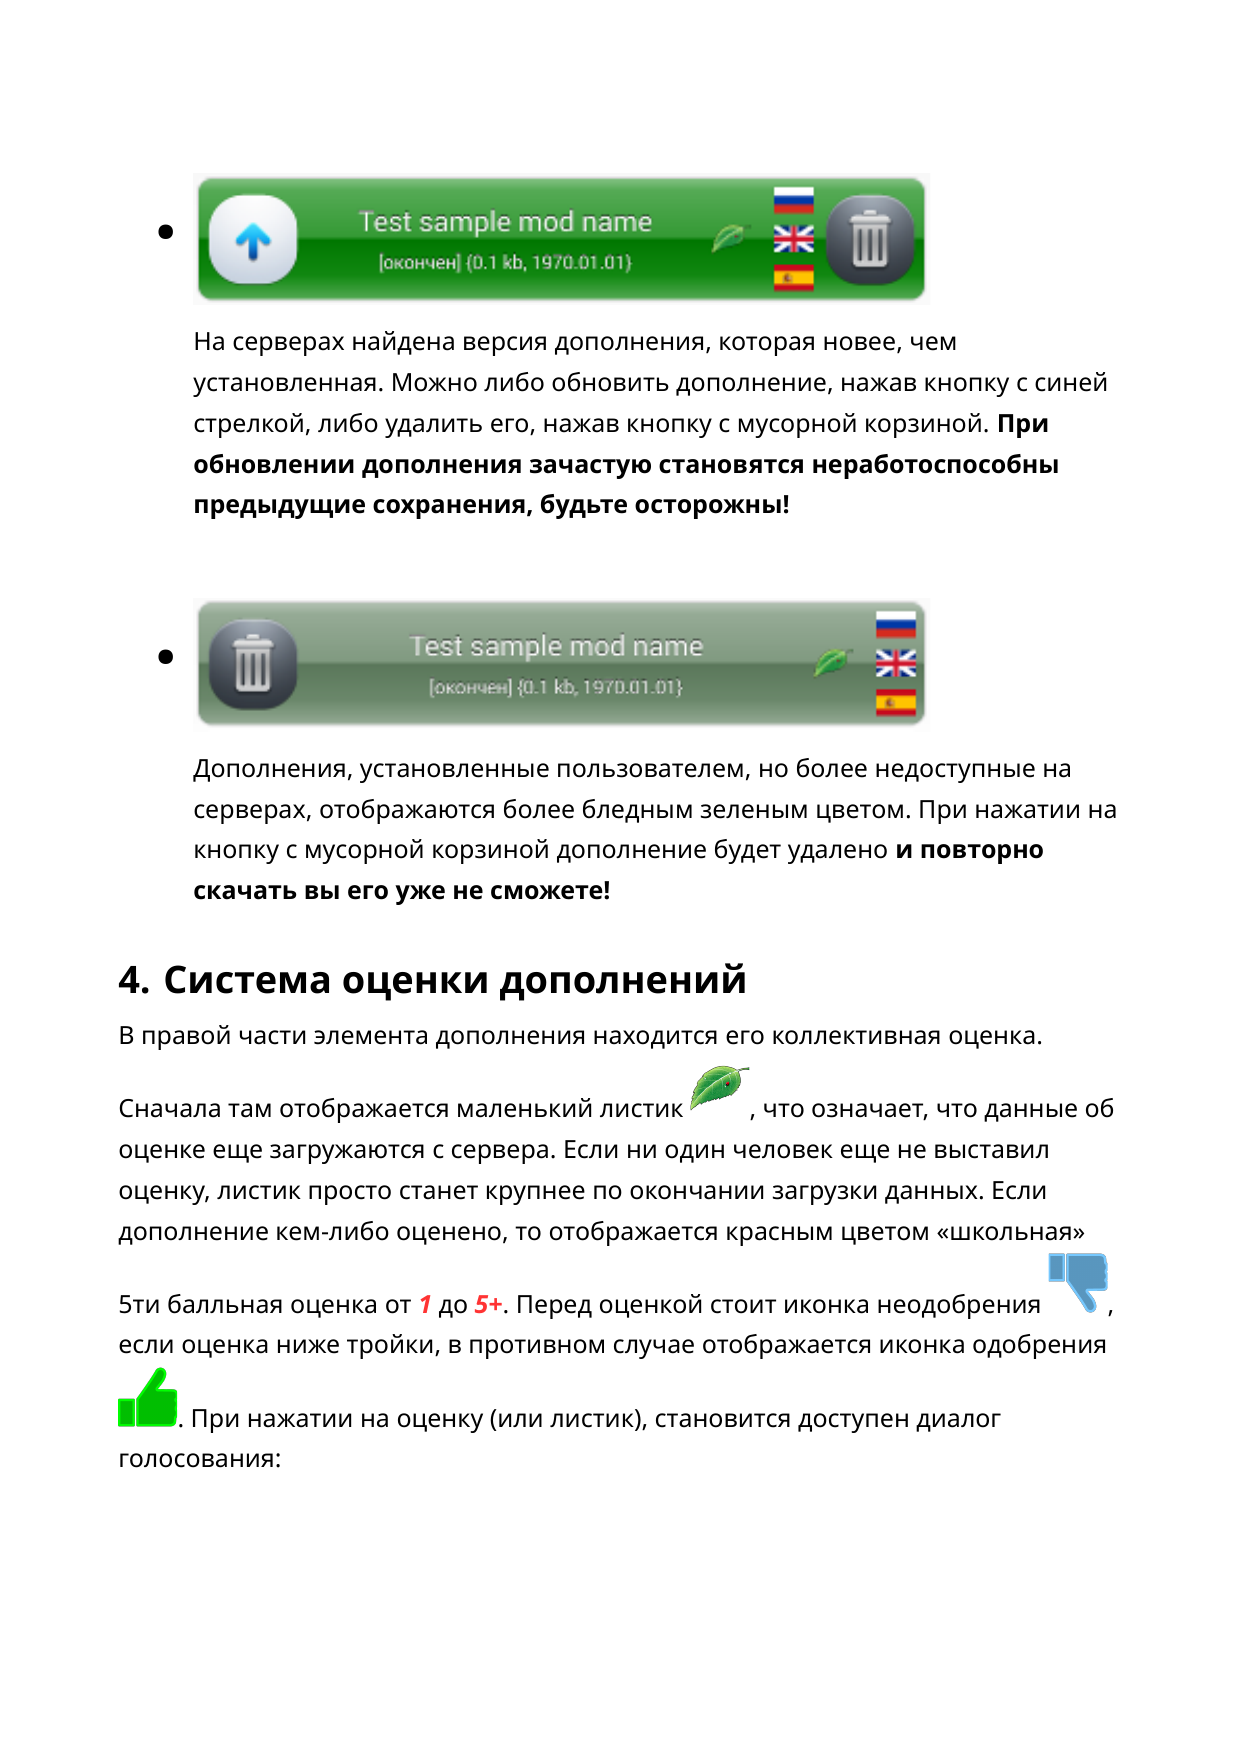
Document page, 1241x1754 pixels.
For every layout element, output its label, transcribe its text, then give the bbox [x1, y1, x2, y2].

subtitle Система оценки дополнений [118, 953, 1122, 1005]
list Дополнения, установленные пользователем, но более недоступные на серверах, отображаются более бледным зеленым цветом. При нажатии на кнопку с мусорной корзиной дополнение будет удалено и повторно скачать вы его уже не сможете! [156, 750, 1122, 907]
picture [690, 1058, 750, 1118]
picture [1048, 1253, 1108, 1313]
picture [193, 598, 931, 732]
picture [118, 1367, 178, 1427]
text В правой части элемента дополнения находится его коллективная оценка. Сначала там отображается маленький листик , что означает, что данные об оценке еще загружаются с сервера. Если ни один человек еще не выставил оценку, листик просто станет крупнее по окончании загрузки данных. Если дополнение кем-либо оценено, то отображается красным цветом «школьная» 5ти балльная оценка от 1 до 5+. Перед оценкой стоит иконка неодобрения , если оценка ниже тройки, в противном случае отображается иконка одобрения . При нажатии на оценку (или листик), становится доступен диалог голосования: [118, 1017, 1122, 1475]
picture [193, 173, 931, 305]
list На серверах найдена версия дополнения, которая новее, чем установленная. Можно либо обновить дополнение, нажав кнопку с синей стрелкой, либо удалить его, нажав кнопку с мусорной корзиной. При обновлении дополнения зачастую становятся неработоспособны предыдущие сохранения, будьте осторожны! [156, 324, 1122, 521]
